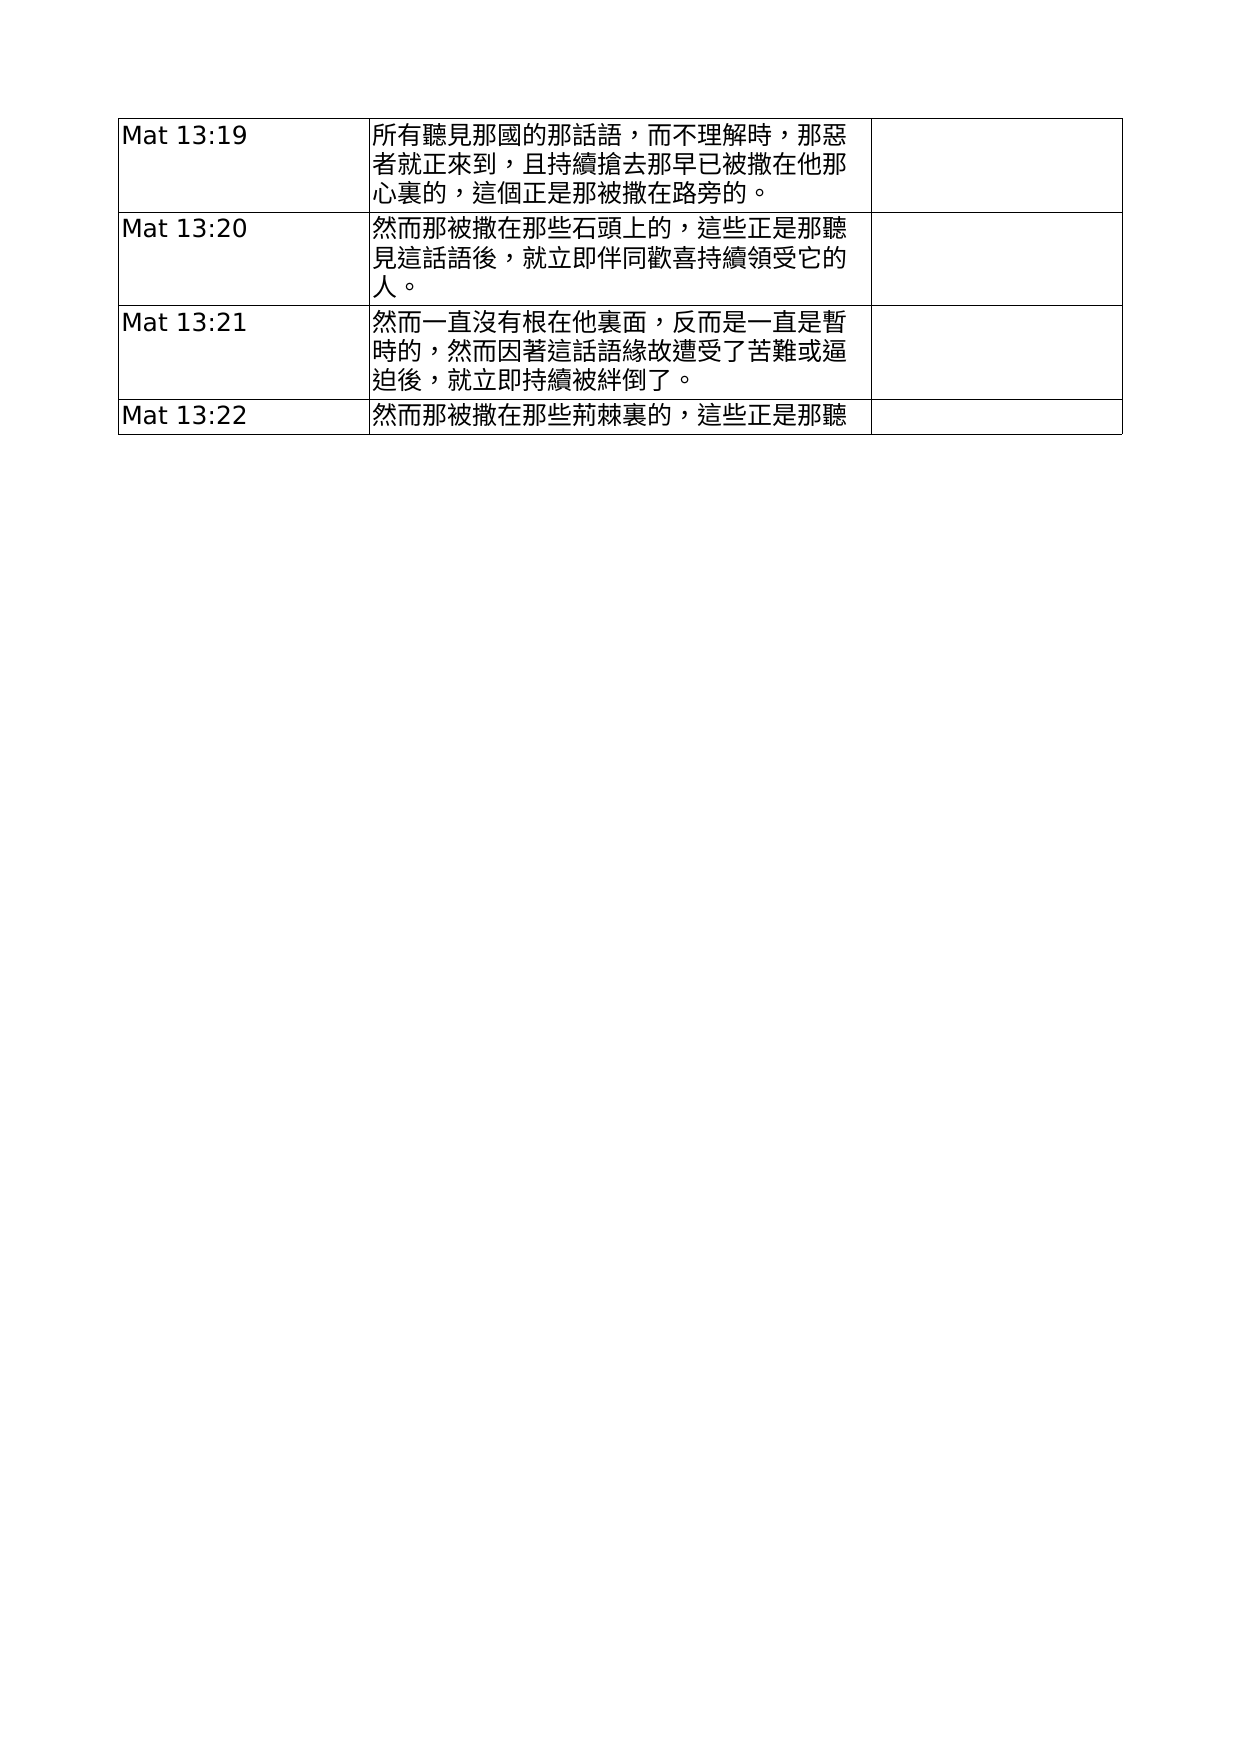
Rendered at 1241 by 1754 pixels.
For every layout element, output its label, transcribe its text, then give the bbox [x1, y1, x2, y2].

table_cell 然而那被撒在那些荊棘裏的，這些正是那聽 [370, 400, 871, 433]
table_cell 所有聽見那國的那話語，而不理解時，那惡者就正來到，且持續搶去那早已被撒在他那心裏的，這個正是那被撒在路旁的。 [370, 119, 871, 212]
table_cell 然而那被撒在那些石頭上的，這些正是那聽見這話語後，就立即伴同歡喜持續領受它的人。 [370, 213, 871, 305]
table_cell 然而一直沒有根在他裏面，反而是一直是暫時的，然而因著這話語緣故遭受了苦難或逼迫後，就立即持續被絆倒了。 [370, 306, 871, 398]
table_cell Mat 13:20 [119, 213, 369, 305]
table_cell Mat 13:22 [119, 400, 369, 433]
table_cell [872, 400, 1122, 433]
table_cell [872, 306, 1122, 398]
table_cell [872, 213, 1122, 305]
table_cell Mat 13:21 [119, 306, 369, 398]
table_cell [872, 119, 1122, 212]
table_cell Mat 13:19 [119, 119, 369, 212]
